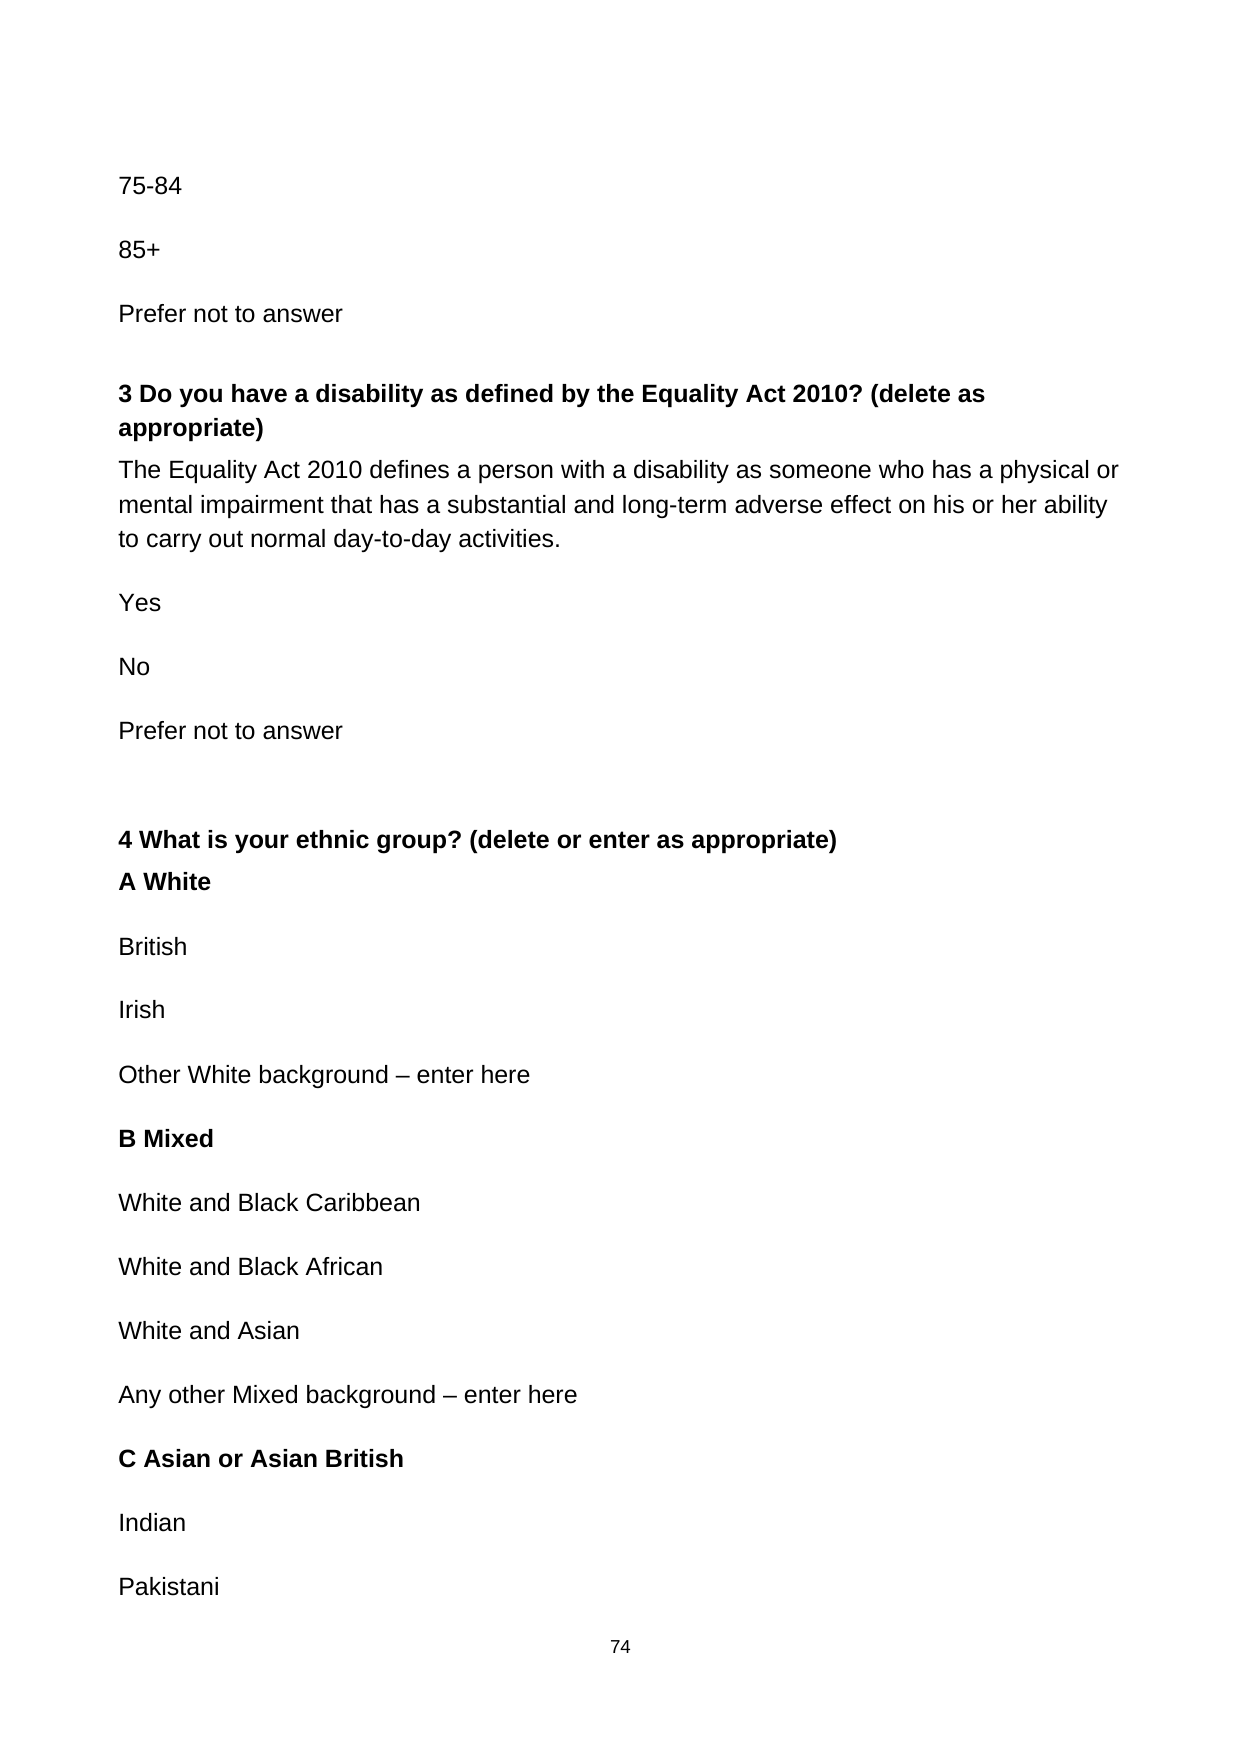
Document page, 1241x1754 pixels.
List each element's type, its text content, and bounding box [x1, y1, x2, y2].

text British [118, 931, 1122, 960]
text White and Asian [118, 1316, 1122, 1344]
text Pakistani [118, 1572, 1122, 1601]
text White and Black Caribbean [118, 1188, 1122, 1216]
text 85+ [118, 235, 1122, 264]
text Indian [118, 1508, 1122, 1537]
text 75-84 [118, 171, 1122, 200]
text Yes [118, 588, 1122, 617]
text A White [118, 867, 1122, 896]
text White and Black African [118, 1252, 1122, 1281]
text Other White background – enter here [118, 1059, 1122, 1088]
text No [118, 652, 1122, 681]
text Prefer not to answer [118, 299, 1122, 328]
text The Equality Act 2010 defines a person with a disability as someone who has a physical or mental impairment that has a substantial and long-term adverse effect on his or her ability to carry out normal day-to-day activities. [118, 455, 1122, 553]
text Irish [118, 996, 1122, 1024]
text C Asian or Asian British [118, 1444, 1122, 1473]
text Any other Mixed background – enter here [118, 1380, 1122, 1409]
subtitle 4 What is your ethnic group? (delete or enter as appropriate) [118, 822, 1122, 855]
subtitle 3 Do you have a disability as defined by the Equality Act 2010? (delete as appropriate) [118, 376, 1122, 443]
text Prefer not to answer [118, 716, 1122, 745]
text B Mixed [118, 1124, 1122, 1152]
